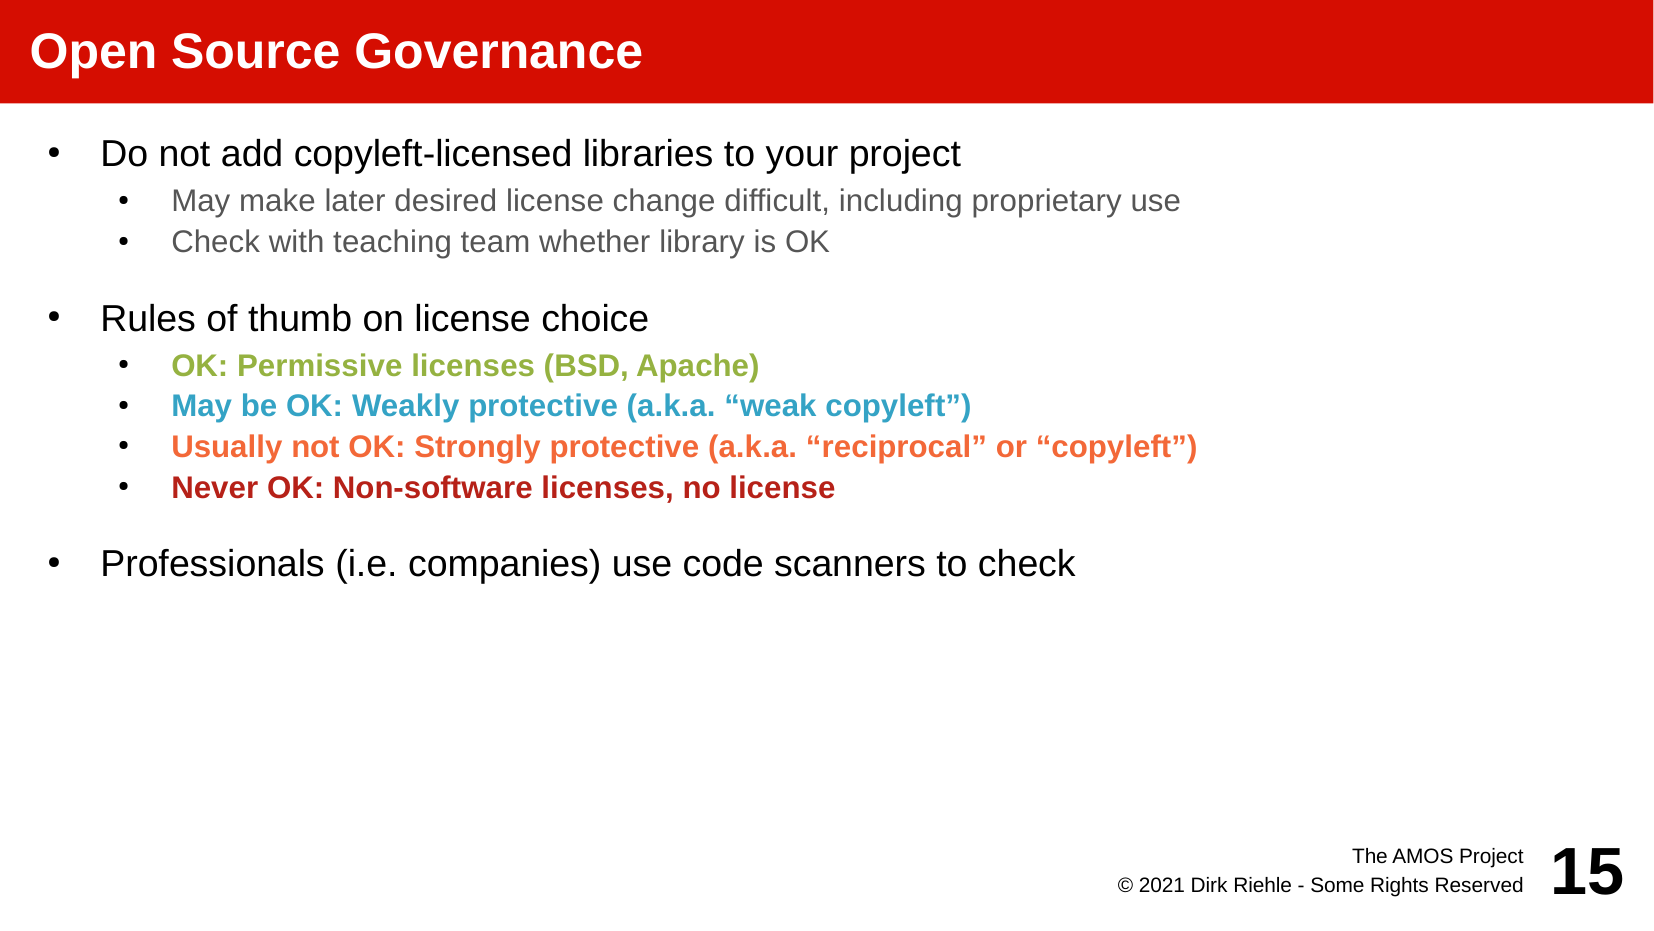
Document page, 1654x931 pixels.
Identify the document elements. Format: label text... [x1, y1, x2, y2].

title Open Source Governance [0, 0, 1654, 104]
list Do not add copyleft-licensed libraries to your project May make later desired license change difficult, including proprietary use Check with teaching team whether library is OK Rules of thumb on license choice OK: Permissive licenses (BSD, Apache) May be OK: Weakly protective (a.k.a. “weak copyleft”) Usually not OK: Strongly protective (a.k.a. “reciprocal” or “copyleft”) Never OK: Non-software licenses, no license Professionals (i.e. companies) use code scanners to check [29, 132, 1625, 813]
